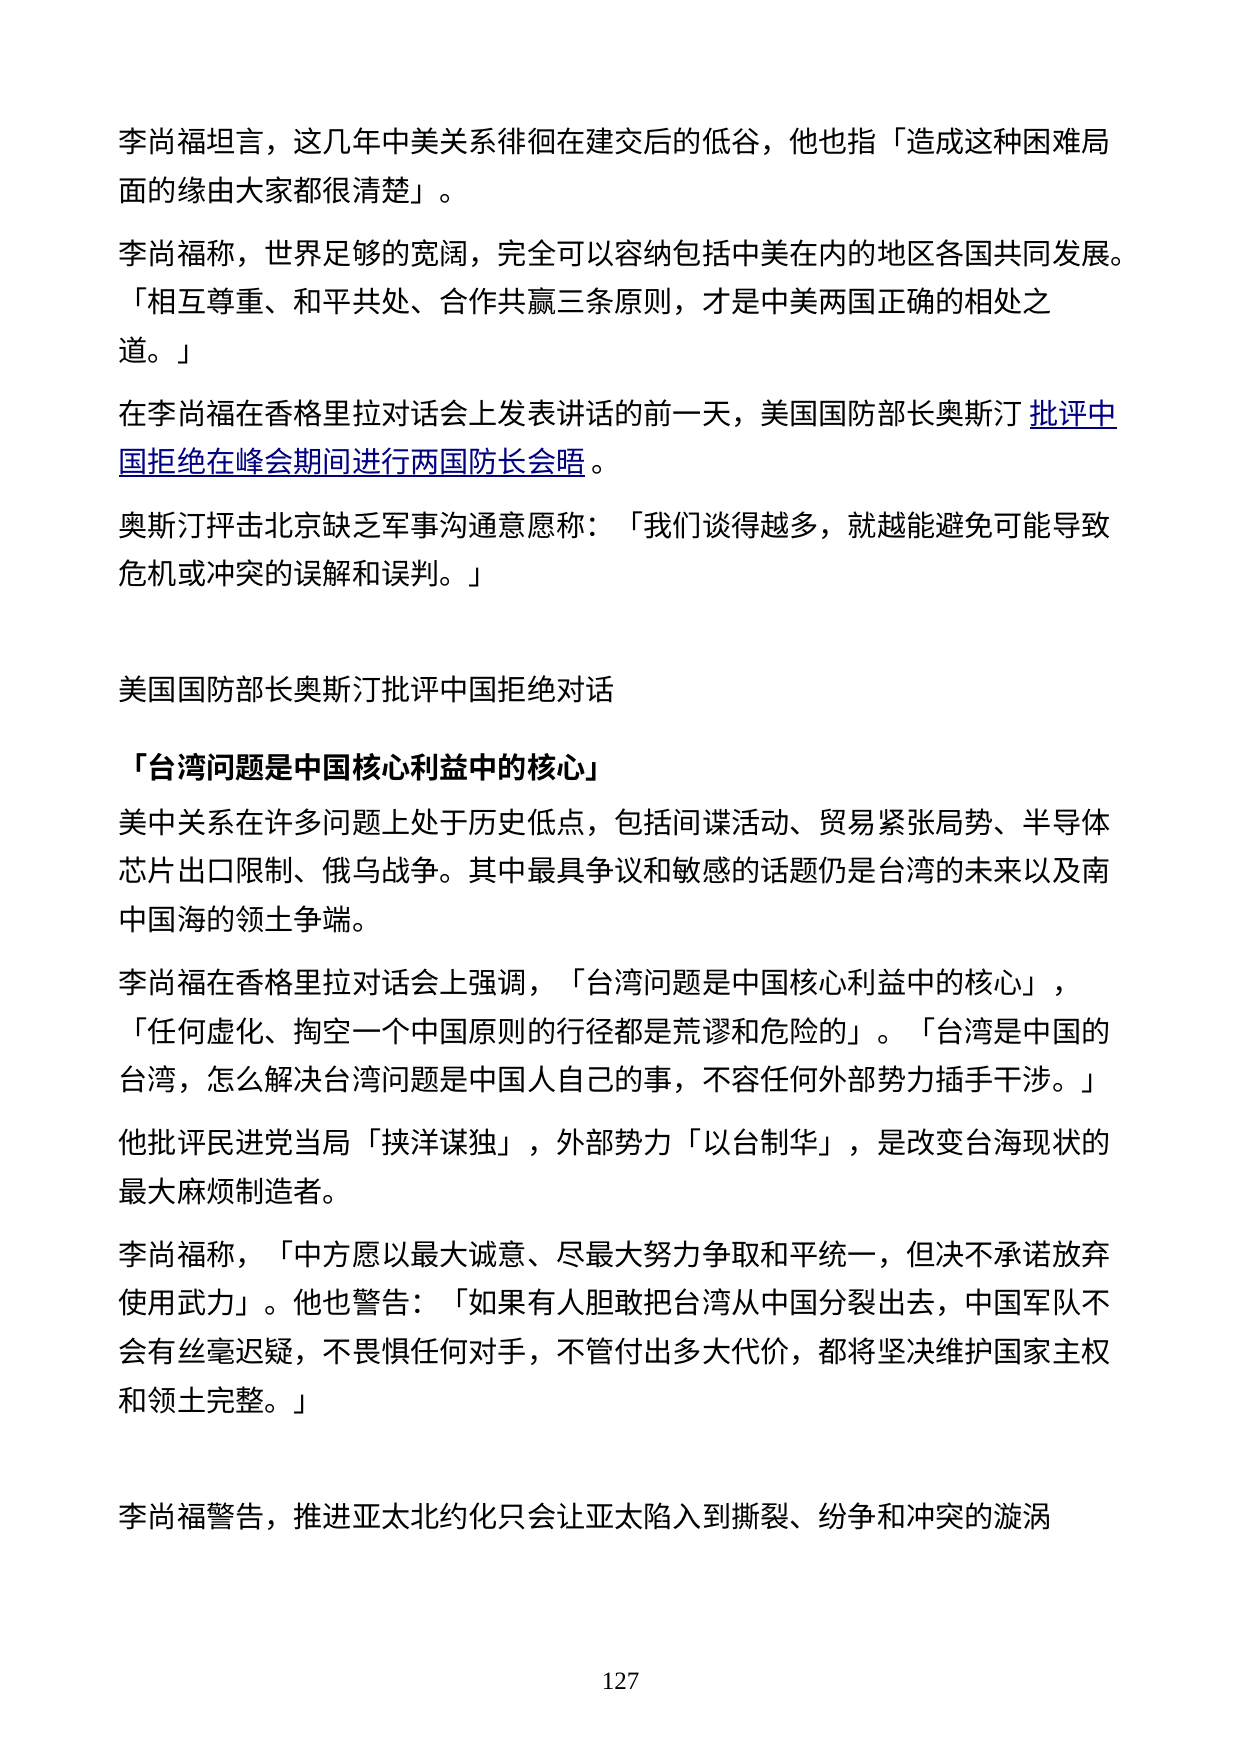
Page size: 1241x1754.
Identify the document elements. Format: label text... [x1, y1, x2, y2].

text 奥斯汀抨击北京缺乏军事沟通意愿称：「我们谈得越多，就越能避免可能导致危机或冲突的误解和误判。」 [118, 502, 1122, 593]
text 李尚福在香格里拉对话会上强调，「台湾问题是中国核心利益中的核心」，「任何虚化、掏空一个中国原则的行径都是荒谬和危险的」。「台湾是中国的台湾，怎么解决台湾问题是中国人自己的事，不容任何外部势力插手干涉。」 [118, 959, 1122, 1099]
text 李尚福坦言，这几年中美关系徘徊在建交后的低谷，他也指「造成这种困难局面的缘由大家都很清楚」。 [118, 118, 1122, 209]
text 在李尚福在香格里拉对话会上发表讲话的前一天，美国国防部长奥斯汀 批评中国拒绝在峰会期间进行两国防长会晤 。 [118, 390, 1122, 481]
text 李尚福称，「中方愿以最大诚意、尽最大努力争取和平统一，但决不承诺放弃使用武力」。他也警告：「如果有人胆敢把台湾从中国分裂出去，中国军队不会有丝毫迟疑，不畏惧任何对手，不管付出多大代价，都将坚决维护国家主权和领土完整。」 [118, 1231, 1122, 1419]
text 美国国防部长奥斯汀批评中国拒绝对话 [118, 667, 1122, 709]
text 李尚福称，世界足够的宽阔，完全可以容纳包括中美在内的地区各国共同发展。「相互尊重、和平共处、合作共赢三条原则，才是中美两国正确的相处之道。」 [118, 230, 1122, 369]
text 美中关系在许多问题上处于历史低点，包括间谍活动、贸易紧张局势、半导体芯片出口限制、俄乌战争。其中最具争议和敏感的话题仍是台湾的未来以及南中国海的领土争端。 [118, 799, 1122, 939]
subtitle 「台湾问题是中国核心利益中的核心」 [118, 744, 1122, 787]
text 李尚福警告，推进亚太北约化只会让亚太陷入到撕裂、纷争和冲突的漩涡 [118, 1493, 1122, 1536]
text 他批评民进党当局「挟洋谋独」，外部势力「以台制华」，是改变台海现状的最大麻烦制造者。 [118, 1120, 1122, 1211]
